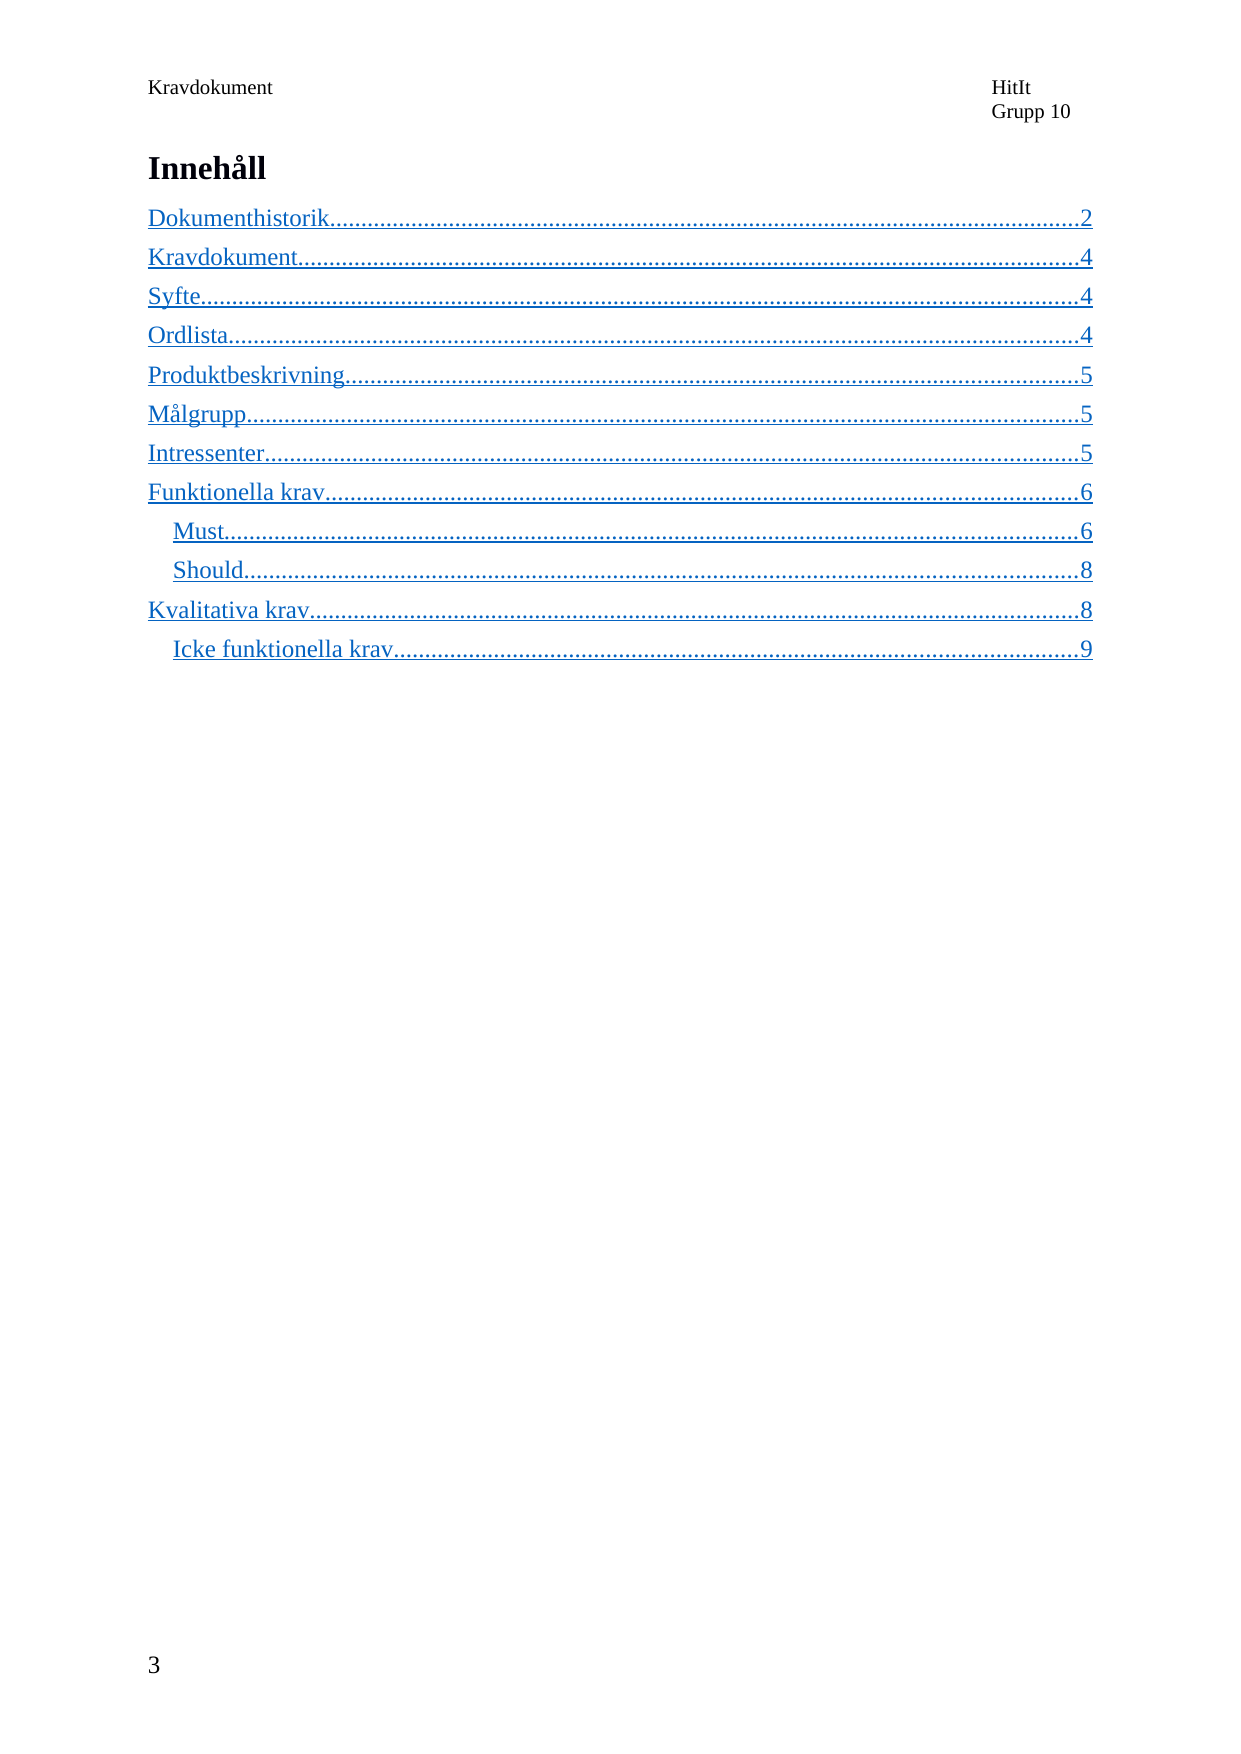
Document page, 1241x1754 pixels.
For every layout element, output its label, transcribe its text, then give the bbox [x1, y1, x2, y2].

text Dokumenthistorik 2 [148, 203, 1093, 228]
text Icke funktionella krav 9 [173, 634, 1093, 659]
text Kravdokument 4 [148, 242, 1093, 267]
text Kvalitativa krav 8 [148, 595, 1093, 620]
text Syfte 4 [148, 281, 1093, 306]
text Intressenter 5 [148, 438, 1093, 463]
text Målgrupp 5 [148, 399, 1093, 424]
text Funktionella krav 6 [148, 477, 1093, 502]
text Produktbeskrivning 5 [148, 360, 1093, 385]
text Should 8 [173, 556, 1093, 581]
text Must 6 [173, 516, 1093, 541]
subtitle Innehåll [148, 148, 1093, 186]
text Ordlista 4 [148, 321, 1093, 346]
